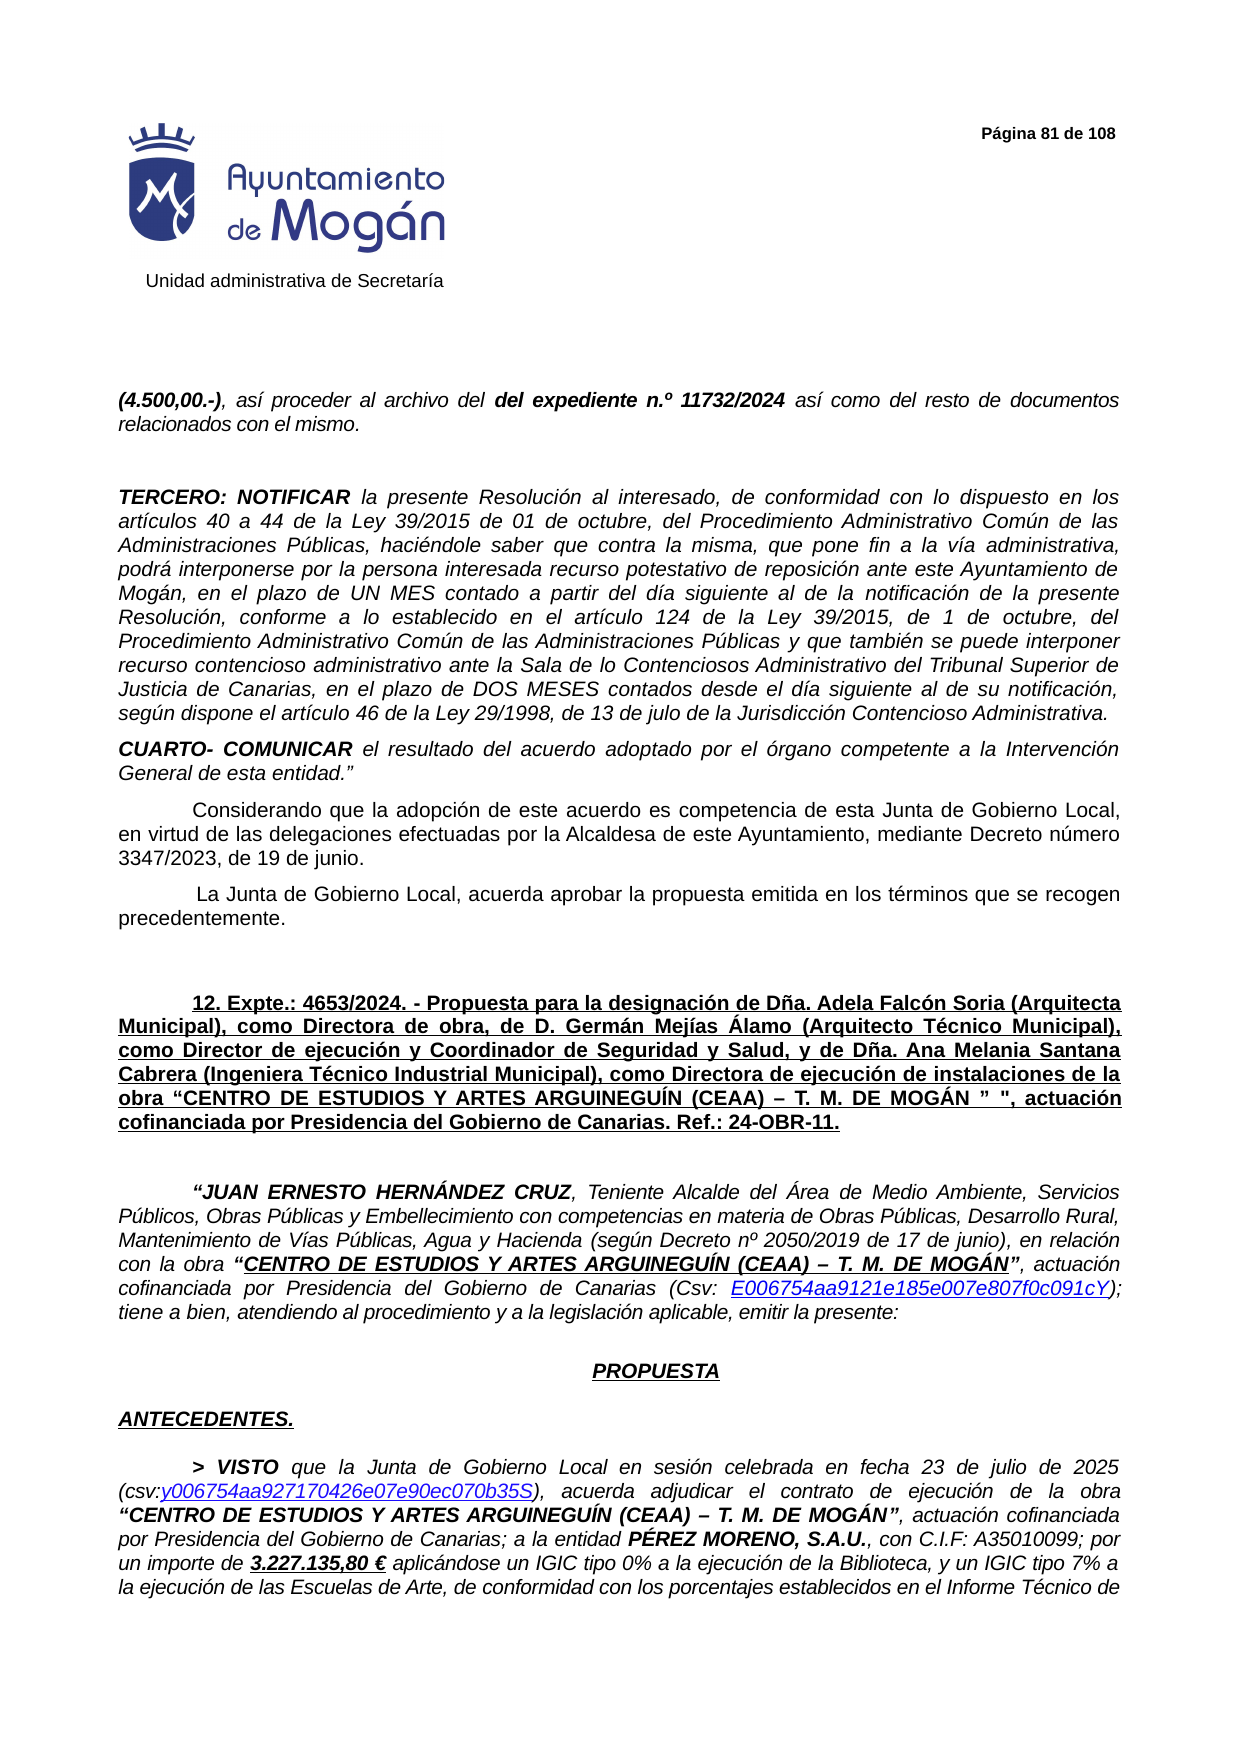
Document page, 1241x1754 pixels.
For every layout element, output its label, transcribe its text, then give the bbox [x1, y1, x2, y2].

text ANTECEDENTES. [118, 1407, 1122, 1431]
text > VISTO que la Junta de Gobierno Local en sesión celebrada en fecha 23 de julio de 2025 (csv:y006754aa927170426e07e90ec070b35S), acuerda adjudicar el contrato de ejecución de la obra “CENTRO DE ESTUDIOS Y ARTES ARGUINEGUÍN (CEAA) – T. M. DE MOGÁN”, actuación cofinanciada por Presidencia del Gobierno de Canarias; a la entidad PÉREZ MORENO, S.A.U., con C.I.F: A35010099; por un importe de 3.227.135,80 € aplicándose un IGIC tipo 0% a la ejecución de la Biblioteca, y un IGIC tipo 7% a la ejecución de las Escuelas de Arte, de conformidad con los porcentajes establecidos en el Informe Técnico de [118, 1455, 1122, 1599]
text (4.500,00.-), así proceder al archivo del del expediente n.º 11732/2024 así como del resto de documentos relacionados con el mismo. [118, 388, 1122, 436]
text cofinanciada por Presidencia del Gobierno de Canarias. Ref.: 24-OBR-11. [118, 1108, 1122, 1134]
text “JUAN ERNESTO HERNÁNDEZ CRUZ, Teniente Alcalde del Área de Medio Ambiente, Servicios Públicos, Obras Públicas y Embellecimiento con competencias en materia de Obras Públicas, Desarrollo Rural, Mantenimiento de Vías Públicas, Agua y Hacienda (según Decreto nº 2050/2019 de 17 de junio), en relación con la obra “CENTRO DE ESTUDIOS Y ARTES ARGUINEGUÍN (CEAA) – T. M. DE MOGÁN”, actuación cofinanciada por Presidencia del Gobierno de Canarias (Csv: E006754aa9121e185e007e807f0c091cY); tiene a bien, atendiendo al procedimiento y a la legislación aplicable, emitir la presente: [118, 1180, 1122, 1323]
picture [128, 123, 445, 259]
text como Director de ejecución y Coordinador de Seguridad y Salud, y de Dña. Ana Melania Santana Cabrera (Ingeniera Técnico Industrial Municipal), como Directora de ejecución de instalaciones de la obra “CENTRO DE ESTUDIOS Y ARTES ARGUINEGUÍN (CEAA) – T. M. DE MOGÁN ” ", actuación [118, 1036, 1122, 1107]
text el importe total de ********. [118, 449, 1122, 473]
text 12. Expte.: 4653/2024. - Propuesta para la designación de Dña. Adela Falcón Soria (Arquitecta Municipal), como Directora de obra, de D. Germán Mejías Álamo (Arquitecto Técnico Municipal), [118, 990, 1122, 1035]
text La Junta de Gobierno Local, acuerda aprobar la propuesta emitida en los términos que se recogen precedentemente. [118, 882, 1122, 930]
text TERCERO: NOTIFICAR la presente Resolución al interesado, de conformidad con lo dispuesto en los artículos 40 a 44 de la Ley 39/2015 de 01 de octubre, del Procedimiento Administrativo Común de las Administraciones Públicas, haciéndole saber que contra la misma, que pone fin a la vía administrativa, podrá interponerse por la persona interesada recurso potestativo de reposición ante este Ayuntamiento de Mogán, en el plazo de UN MES contado a partir del día siguiente al de la notificación de la presente Resolución, conforme a lo establecido en el artículo 124 de la Ley 39/2015, de 1 de octubre, del Procedimiento Administrativo Común de las Administraciones Públicas y que también se puede interponer recurso contencioso administrativo ante la Sala de lo Contenciosos Administrativo del Tribunal Superior de Justicia de Canarias, en el plazo de DOS MESES contados desde el día siguiente al de su notificación, según dispone el artículo 46 de la Ley 29/1998, de 13 de julo de la Jurisdicción Contencioso Administrativa. [118, 485, 1122, 725]
text PROPUESTA [118, 1359, 1122, 1383]
text Considerando que la adopción de este acuerdo es competencia de esta Junta de Gobierno Local, en virtud de las delegaciones efectuadas por la Alcaldesa de este Ayuntamiento, mediante Decreto número 3347/2023, de 19 de junio. [118, 798, 1122, 869]
text CUARTO- COMUNICAR el resultado del acuerdo adoptado por el órgano competente a la Intervención General de esta entidad.” [118, 737, 1122, 785]
